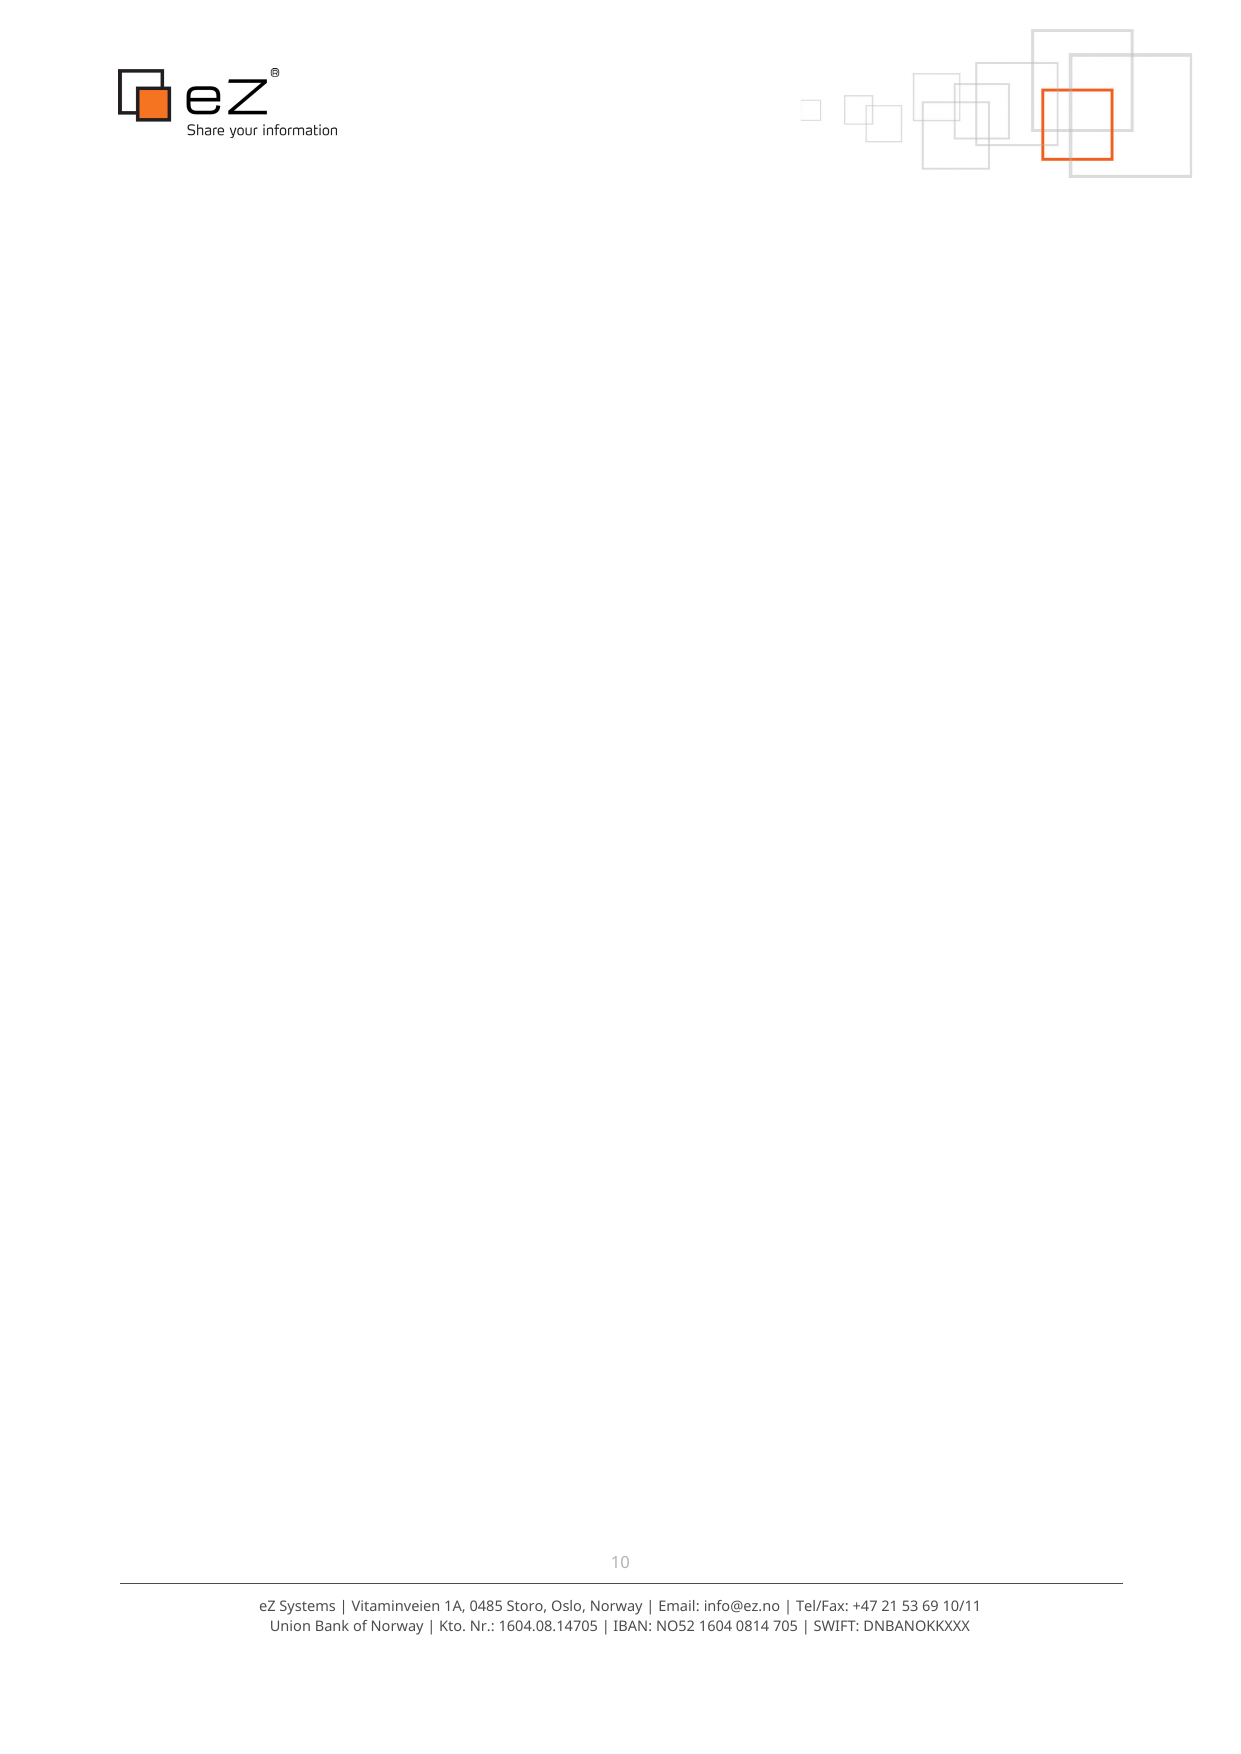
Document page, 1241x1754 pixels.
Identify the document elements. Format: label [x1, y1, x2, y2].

picture [118, 68, 442, 187]
picture [800, 29, 1193, 178]
